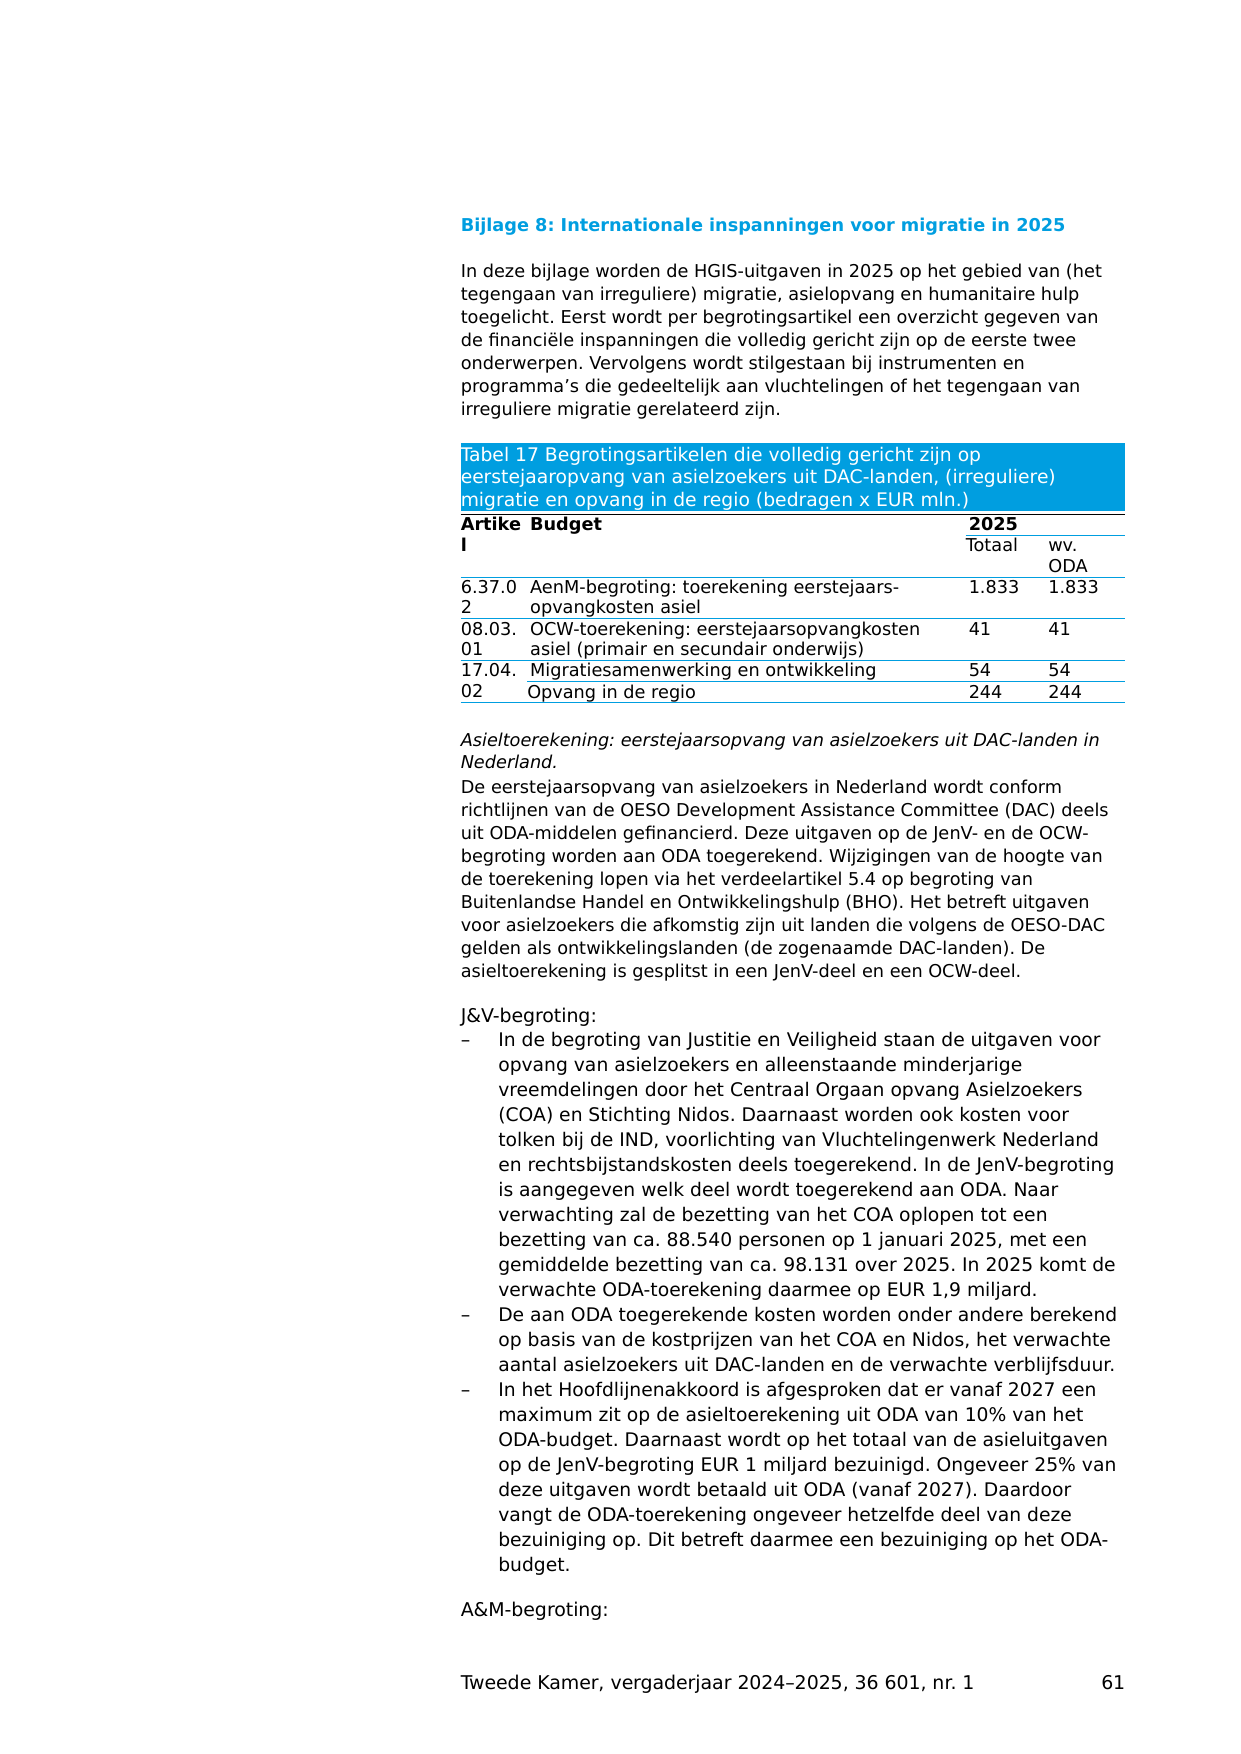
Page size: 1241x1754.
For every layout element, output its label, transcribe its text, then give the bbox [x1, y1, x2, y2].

text De eerstejaarsopvang van asielzoekers in Nederland wordt conform richtlĳnen van de OESO Development Assistance Committee (DAC) deels uit ODA-middelen gefinancierd. Deze uitgaven op de JenV- en de OCW-begroting worden aan ODA toegerekend. Wĳzigingen van de hoogte van de toerekening lopen via het verdeelartikel 5.4 op begroting van Buitenlandse Handel en Ontwikkelingshulp (BHO). Het betreft uitgaven voor asielzoekers die afkomstig zĳn uit landen die volgens de OESO-DAC gelden als ontwikkelingslanden (de zogenaamde DAC-landen). De asieltoerekening is gesplitst in een JenV-deel en een OCW-deel. [461, 776, 1125, 982]
table_cell Budget [527, 515, 966, 576]
table_cell Totaal [966, 536, 1045, 576]
table_cell 2025 [966, 515, 1125, 534]
list In de begroting van Justitie en Veiligheid staan de uitgaven voor opvang van asielzoekers en alleenstaande minderjarige vreemdelingen door het Centraal Orgaan opvang Asielzoekers (COA) en Stichting Nidos. Daarnaast worden ook kosten voor tolken bĳ de IND, voorlichting van Vluchtelingenwerk Nederland en rechtsbĳstandskosten deels toegerekend. In de JenV-begroting is aangegeven welk deel wordt toegerekend aan ODA. Naar verwachting zal de bezetting van het COA oplopen tot een bezetting van ca. 88.540 personen op 1 januari 2025, met een gemiddelde bezetting van ca. 98.131 over 2025. In 2025 komt de verwachte ODA-toerekening daarmee op EUR 1,9 miljard. [461, 1027, 1125, 1302]
table_cell 6.37.02 [461, 578, 527, 618]
table_cell 1.833 [1045, 578, 1125, 618]
table_cell OCW-toerekening: eerstejaarsopvangkosten asiel (primair en secundair onderwijs) [527, 619, 966, 660]
table_cell 17.04.02 [461, 661, 527, 702]
table_cell 41 [966, 619, 1045, 660]
table_cell Migratiesamenwerking en ontwikkeling [527, 661, 966, 681]
table_cell 54 [966, 661, 1045, 681]
text J&V-begroting: [461, 1005, 1125, 1027]
list De aan ODA toegerekende kosten worden onder andere berekend op basis van de kostprĳzen van het COA en Nidos, het verwachte aantal asielzoekers uit DAC-landen en de verwachte verblĳfsduur. [461, 1302, 1125, 1377]
table_cell 1.833 [966, 578, 1045, 618]
table_cell Artikel [461, 515, 527, 576]
table_cell 244 [1045, 682, 1125, 702]
table_cell 08.03.01 [461, 619, 527, 660]
table_cell 54 [1045, 661, 1125, 681]
table_cell wv. ODA [1045, 536, 1125, 576]
title Bijlage 8: Internationale inspanningen voor migratie in 2025 [461, 213, 1125, 236]
table_cell 244 [966, 682, 1045, 702]
table_cell Opvang in de regio [527, 682, 966, 702]
text In deze bĳlage worden de HGIS-uitgaven in 2025 op het gebied van (het tegengaan van irreguliere) migratie, asielopvang en humanitaire hulp toegelicht. Eerst wordt per begrotingsartikel een overzicht gegeven van de financiële inspanningen die volledig gericht zĳn op de eerste twee onderwerpen. Vervolgens wordt stilgestaan bĳ instrumenten en programma’s die gedeeltelĳk aan vluchtelingen of het tegengaan van irreguliere migratie gerelateerd zĳn. [461, 259, 1125, 420]
text A&M-begroting: [461, 1599, 1125, 1621]
table_cell AenM-begroting: toerekening eerstejaars- opvangkosten asiel [527, 578, 966, 618]
text Asieltoerekening: eerstejaarsopvang van asielzoekers uit DAC-landen in Nederland. [461, 728, 1125, 773]
list In het Hoofdlijnenakkoord is afgesproken dat er vanaf 2027 een maximum zit op de asieltoerekening uit ODA van 10% van het ODA-budget. Daarnaast wordt op het totaal van de asieluitgaven op de JenV-begroting EUR 1 miljard bezuinigd. Ongeveer 25% van deze uitgaven wordt betaald uit ODA (vanaf 2027). Daardoor vangt de ODA-toerekening ongeveer hetzelfde deel van deze bezuiniging op. Dit betreft daarmee een bezuiniging op het ODA-budget. [461, 1377, 1125, 1577]
table_cell 41 [1045, 619, 1125, 660]
